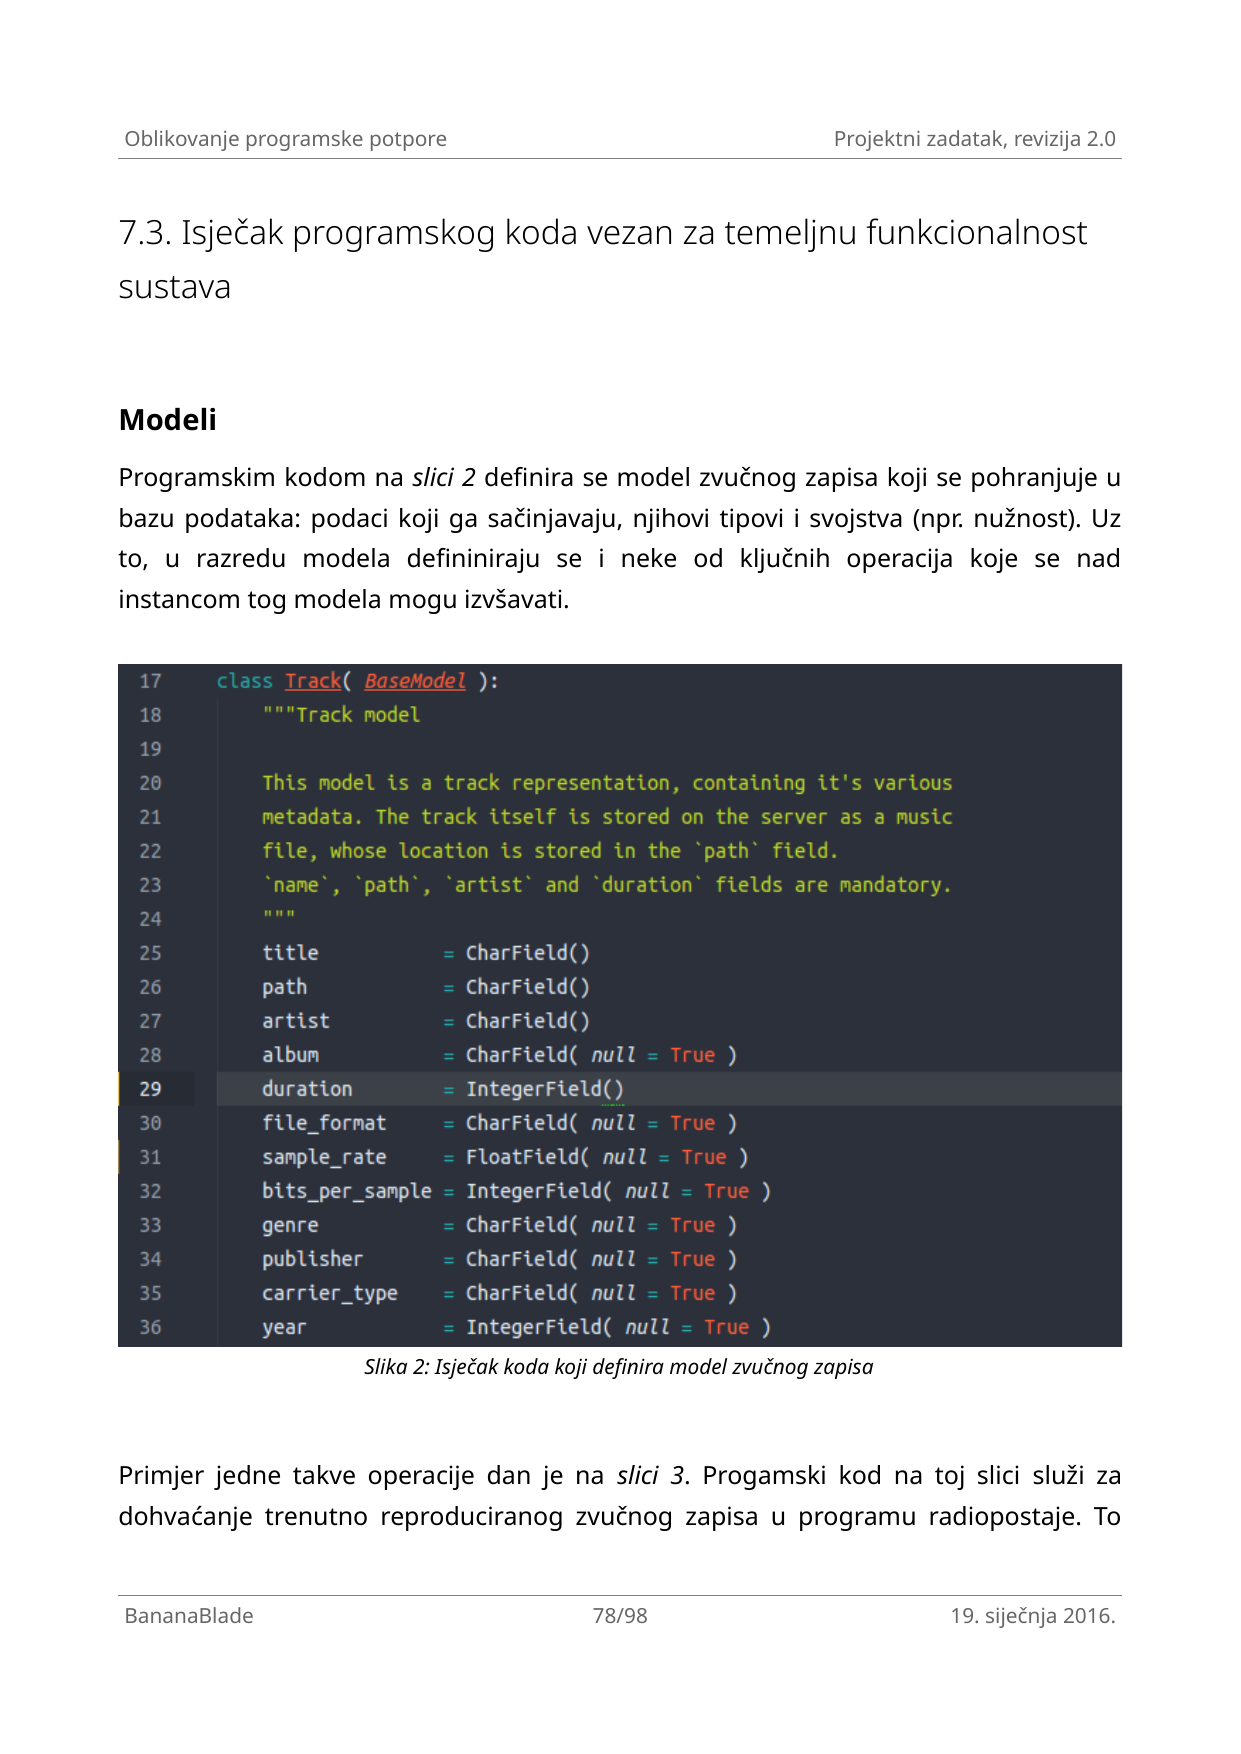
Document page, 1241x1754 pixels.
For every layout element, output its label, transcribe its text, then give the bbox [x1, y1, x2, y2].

picture [118, 664, 1123, 1347]
text Slika 2: Isječak koda koji definira model zvučnog zapisa [118, 1347, 1122, 1380]
subtitle 7.3. Isječak programskog koda vezan za temeljnu funkcionalnost sustava [118, 209, 1122, 363]
text Programskim kodom na slici 2 definira se model zvučnog zapisa koji se pohranjuje u bazu podataka: podaci koji ga sačinjavaju, njihovi tipovi i svojstva (npr. nužnost). Uz to, u razredu modela defininiraju se i neke od ključnih operacija koje se nad instancom tog modela mogu izvšavati. [118, 459, 1122, 616]
text Primjer jedne takve operacije dan je na slici 3. Progamski kod na toj slici služi za dohvaćanje trenutno reproduciranog zvučnog zapisa u programu radiopostaje. To [118, 1457, 1122, 1532]
subtitle Modeli [118, 399, 1122, 439]
